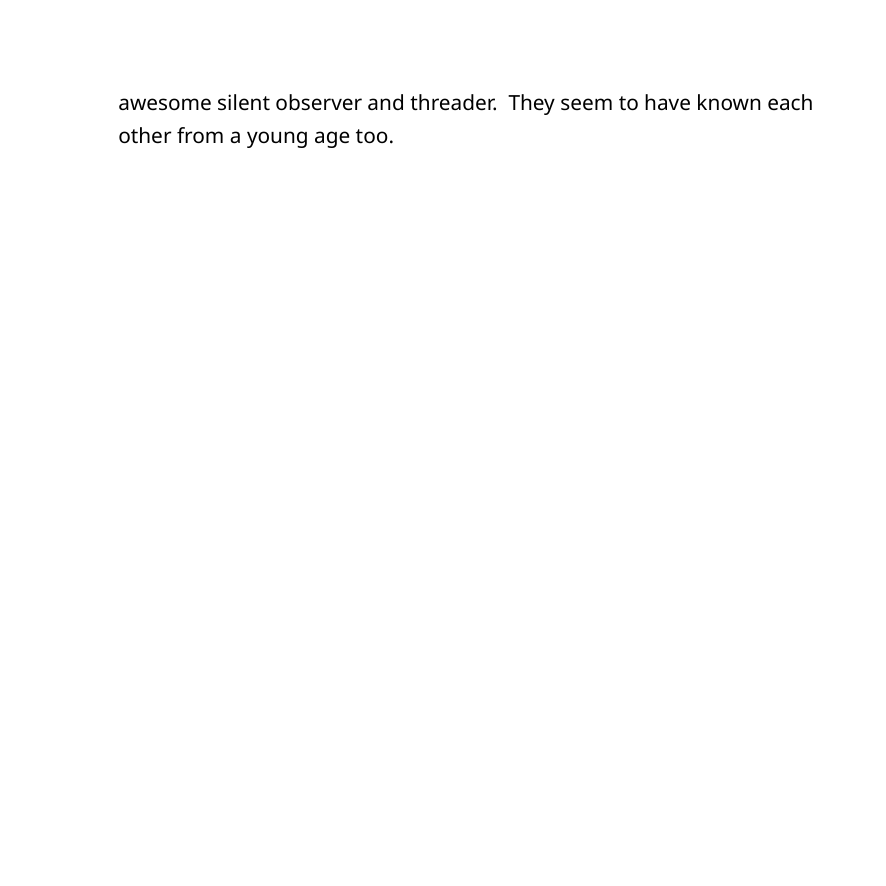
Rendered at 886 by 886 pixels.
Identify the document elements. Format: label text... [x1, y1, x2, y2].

text awesome silent observer and threader. They seem to have known each other from a young age too. [118, 88, 827, 149]
